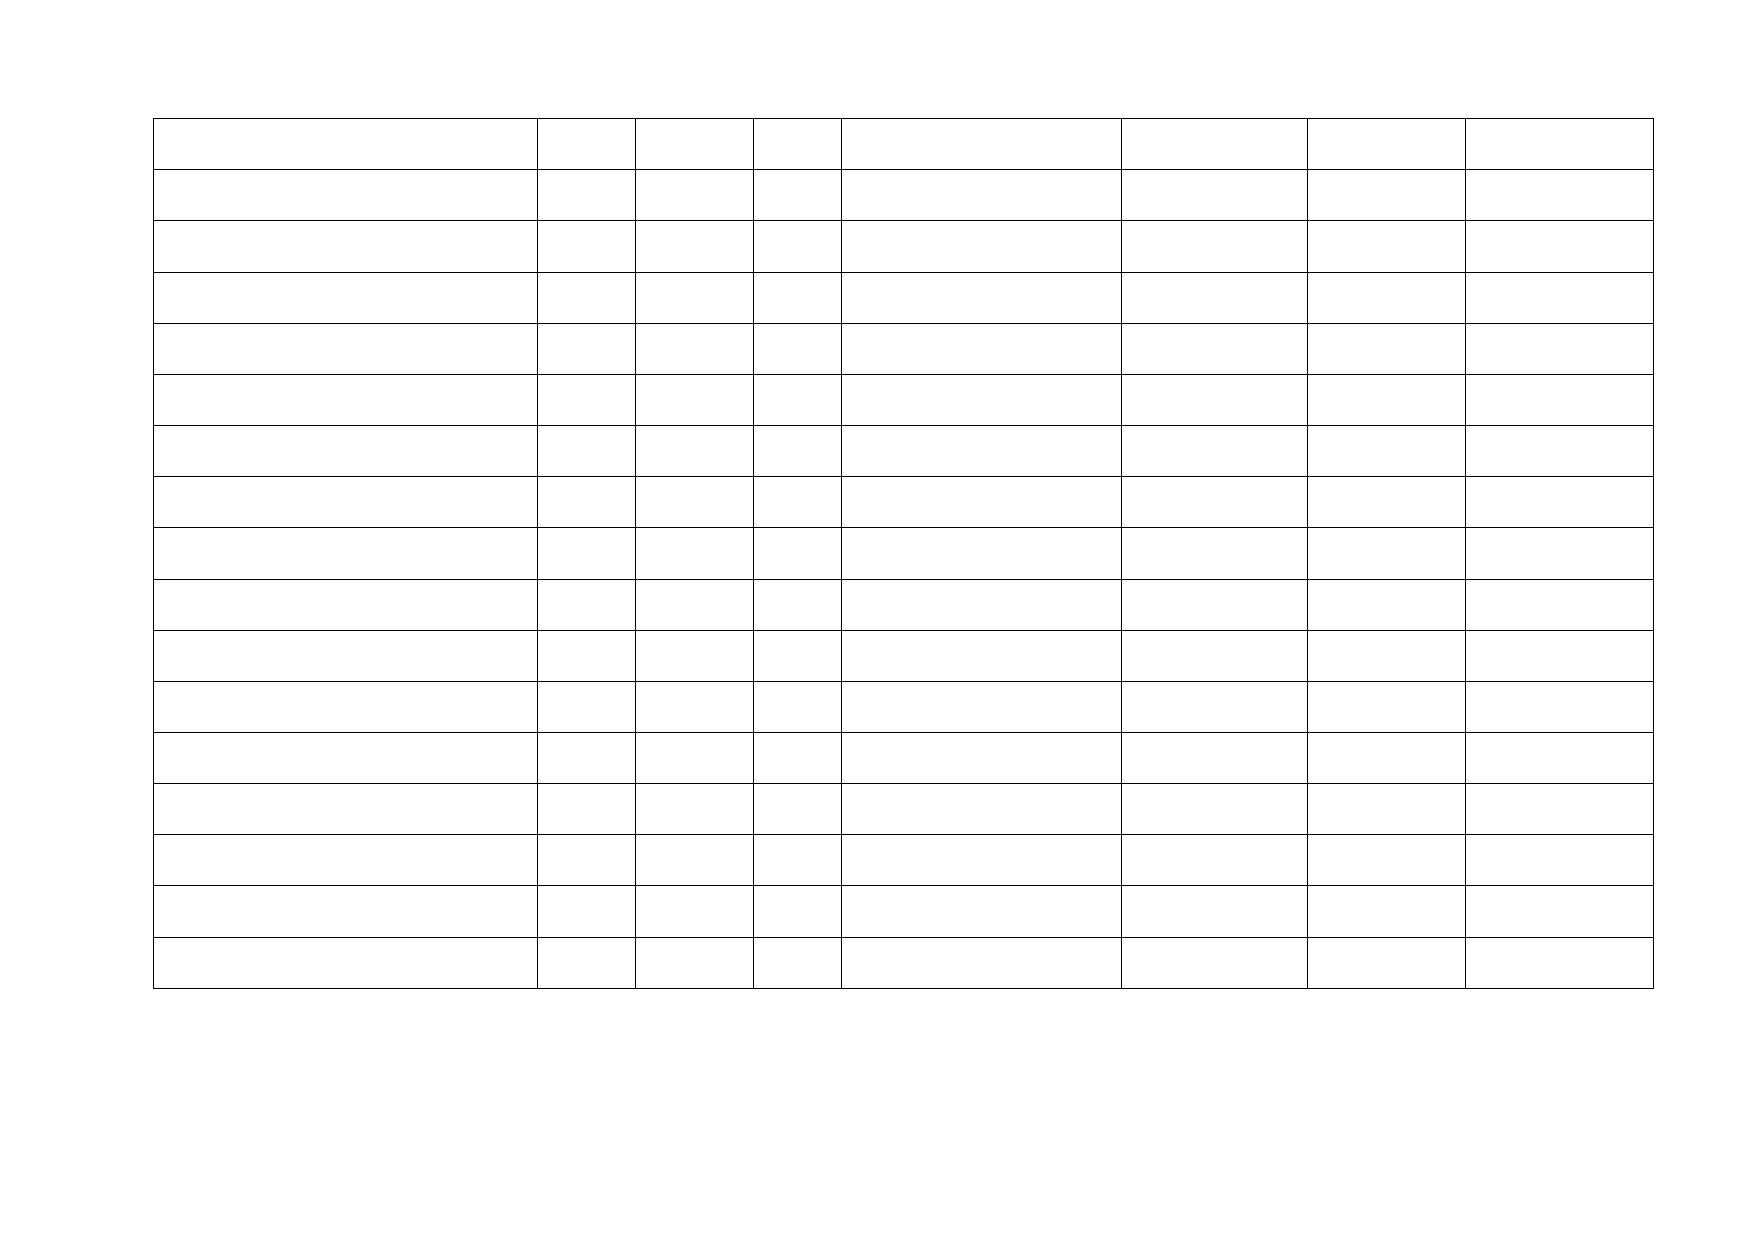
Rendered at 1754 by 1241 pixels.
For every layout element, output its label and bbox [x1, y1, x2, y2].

table_cell [1308, 170, 1465, 220]
table_cell [636, 580, 753, 629]
table_cell [154, 324, 537, 374]
table_cell [754, 324, 841, 374]
table_cell [1466, 835, 1653, 885]
table_cell [1122, 324, 1307, 374]
table_cell [636, 682, 753, 732]
table_cell [636, 733, 753, 783]
table_cell [636, 426, 753, 476]
table_cell [1308, 273, 1465, 323]
table_cell [1122, 580, 1307, 629]
table_cell [842, 324, 1121, 374]
table_cell [1308, 375, 1465, 425]
table_cell [842, 273, 1121, 323]
table_cell [754, 938, 841, 988]
table_cell [754, 886, 841, 936]
table_cell [154, 477, 537, 527]
table_cell [754, 221, 841, 272]
table_cell [538, 835, 635, 885]
table_cell [1466, 580, 1653, 629]
table_cell [636, 886, 753, 936]
table_cell [538, 221, 635, 272]
table_cell [1122, 375, 1307, 425]
table_cell [754, 528, 841, 578]
table_cell [154, 273, 537, 323]
table_cell [538, 938, 635, 988]
table_cell [1122, 733, 1307, 783]
table_cell [1466, 477, 1653, 527]
table_cell [1466, 938, 1653, 988]
table_cell [1122, 631, 1307, 681]
table_cell [538, 733, 635, 783]
table_cell [1466, 733, 1653, 783]
table_cell [154, 733, 537, 783]
table_cell [538, 886, 635, 936]
table_cell [1122, 221, 1307, 272]
table_cell [842, 682, 1121, 732]
table_cell [636, 170, 753, 220]
table_cell [154, 375, 537, 425]
table_cell [636, 119, 753, 169]
table_cell [1466, 631, 1653, 681]
table_cell [636, 938, 753, 988]
table_cell [636, 375, 753, 425]
table_cell [1308, 221, 1465, 272]
table_cell [1466, 682, 1653, 732]
table_cell [1122, 528, 1307, 578]
table_cell [754, 375, 841, 425]
table_cell [636, 784, 753, 834]
table_cell [754, 733, 841, 783]
table_cell [1466, 375, 1653, 425]
table_cell [154, 784, 537, 834]
table_cell [842, 170, 1121, 220]
table_cell [1308, 580, 1465, 629]
table_cell [154, 631, 537, 681]
table_cell [636, 477, 753, 527]
table_cell [538, 477, 635, 527]
table_cell [842, 426, 1121, 476]
table_cell [1122, 119, 1307, 169]
table_cell [154, 580, 537, 629]
table_cell [842, 938, 1121, 988]
table_cell [842, 375, 1121, 425]
table_cell [636, 528, 753, 578]
table_cell [538, 170, 635, 220]
table_cell [842, 886, 1121, 936]
table_cell [842, 221, 1121, 272]
table_cell [154, 886, 537, 936]
table_cell [538, 273, 635, 323]
table_cell [538, 426, 635, 476]
table_cell [1122, 682, 1307, 732]
table_cell [538, 375, 635, 425]
table_cell [1308, 682, 1465, 732]
table_cell [538, 528, 635, 578]
table_cell [154, 938, 537, 988]
table_cell [754, 119, 841, 169]
table_cell [1122, 477, 1307, 527]
table_cell [538, 631, 635, 681]
table_cell [154, 835, 537, 885]
table_cell [154, 221, 537, 272]
table_cell [538, 580, 635, 629]
table_cell [1122, 273, 1307, 323]
table_cell [1466, 221, 1653, 272]
table_cell [754, 273, 841, 323]
table_cell [636, 273, 753, 323]
table_cell [842, 580, 1121, 629]
table_cell [754, 682, 841, 732]
table_cell [636, 324, 753, 374]
table_cell [636, 835, 753, 885]
table_cell [1308, 733, 1465, 783]
table_cell [842, 477, 1121, 527]
table_cell [842, 119, 1121, 169]
table_cell [538, 784, 635, 834]
table_cell [1308, 784, 1465, 834]
table_cell [154, 682, 537, 732]
table_cell [1122, 784, 1307, 834]
table_cell [1466, 324, 1653, 374]
table_cell [1122, 886, 1307, 936]
table_cell [538, 324, 635, 374]
table_cell [1308, 477, 1465, 527]
table_cell [154, 119, 537, 169]
table_cell [154, 528, 537, 578]
table_cell [842, 835, 1121, 885]
table_cell [154, 426, 537, 476]
table_cell [842, 733, 1121, 783]
table_cell [1122, 170, 1307, 220]
table_cell [636, 221, 753, 272]
table_cell [1466, 886, 1653, 936]
table_cell [1466, 426, 1653, 476]
table_cell [754, 426, 841, 476]
table_cell [1308, 426, 1465, 476]
table_cell [754, 835, 841, 885]
table_cell [1466, 784, 1653, 834]
table_cell [1466, 528, 1653, 578]
table_cell [1466, 119, 1653, 169]
table_cell [1122, 835, 1307, 885]
table_cell [1122, 426, 1307, 476]
table_cell [1122, 938, 1307, 988]
table_cell [754, 580, 841, 629]
table_cell [1466, 170, 1653, 220]
table_cell [842, 784, 1121, 834]
table_cell [1308, 119, 1465, 169]
table_cell [842, 631, 1121, 681]
table_cell [1308, 324, 1465, 374]
table_cell [1308, 631, 1465, 681]
table_cell [754, 631, 841, 681]
table_cell [1308, 938, 1465, 988]
table_cell [754, 477, 841, 527]
table_cell [1308, 886, 1465, 936]
table_cell [1308, 835, 1465, 885]
table_cell [1466, 273, 1653, 323]
table_cell [154, 170, 537, 220]
table_cell [754, 170, 841, 220]
table_cell [538, 682, 635, 732]
table_cell [636, 631, 753, 681]
table_cell [538, 119, 635, 169]
table_cell [842, 528, 1121, 578]
table_cell [1308, 528, 1465, 578]
table_cell [754, 784, 841, 834]
